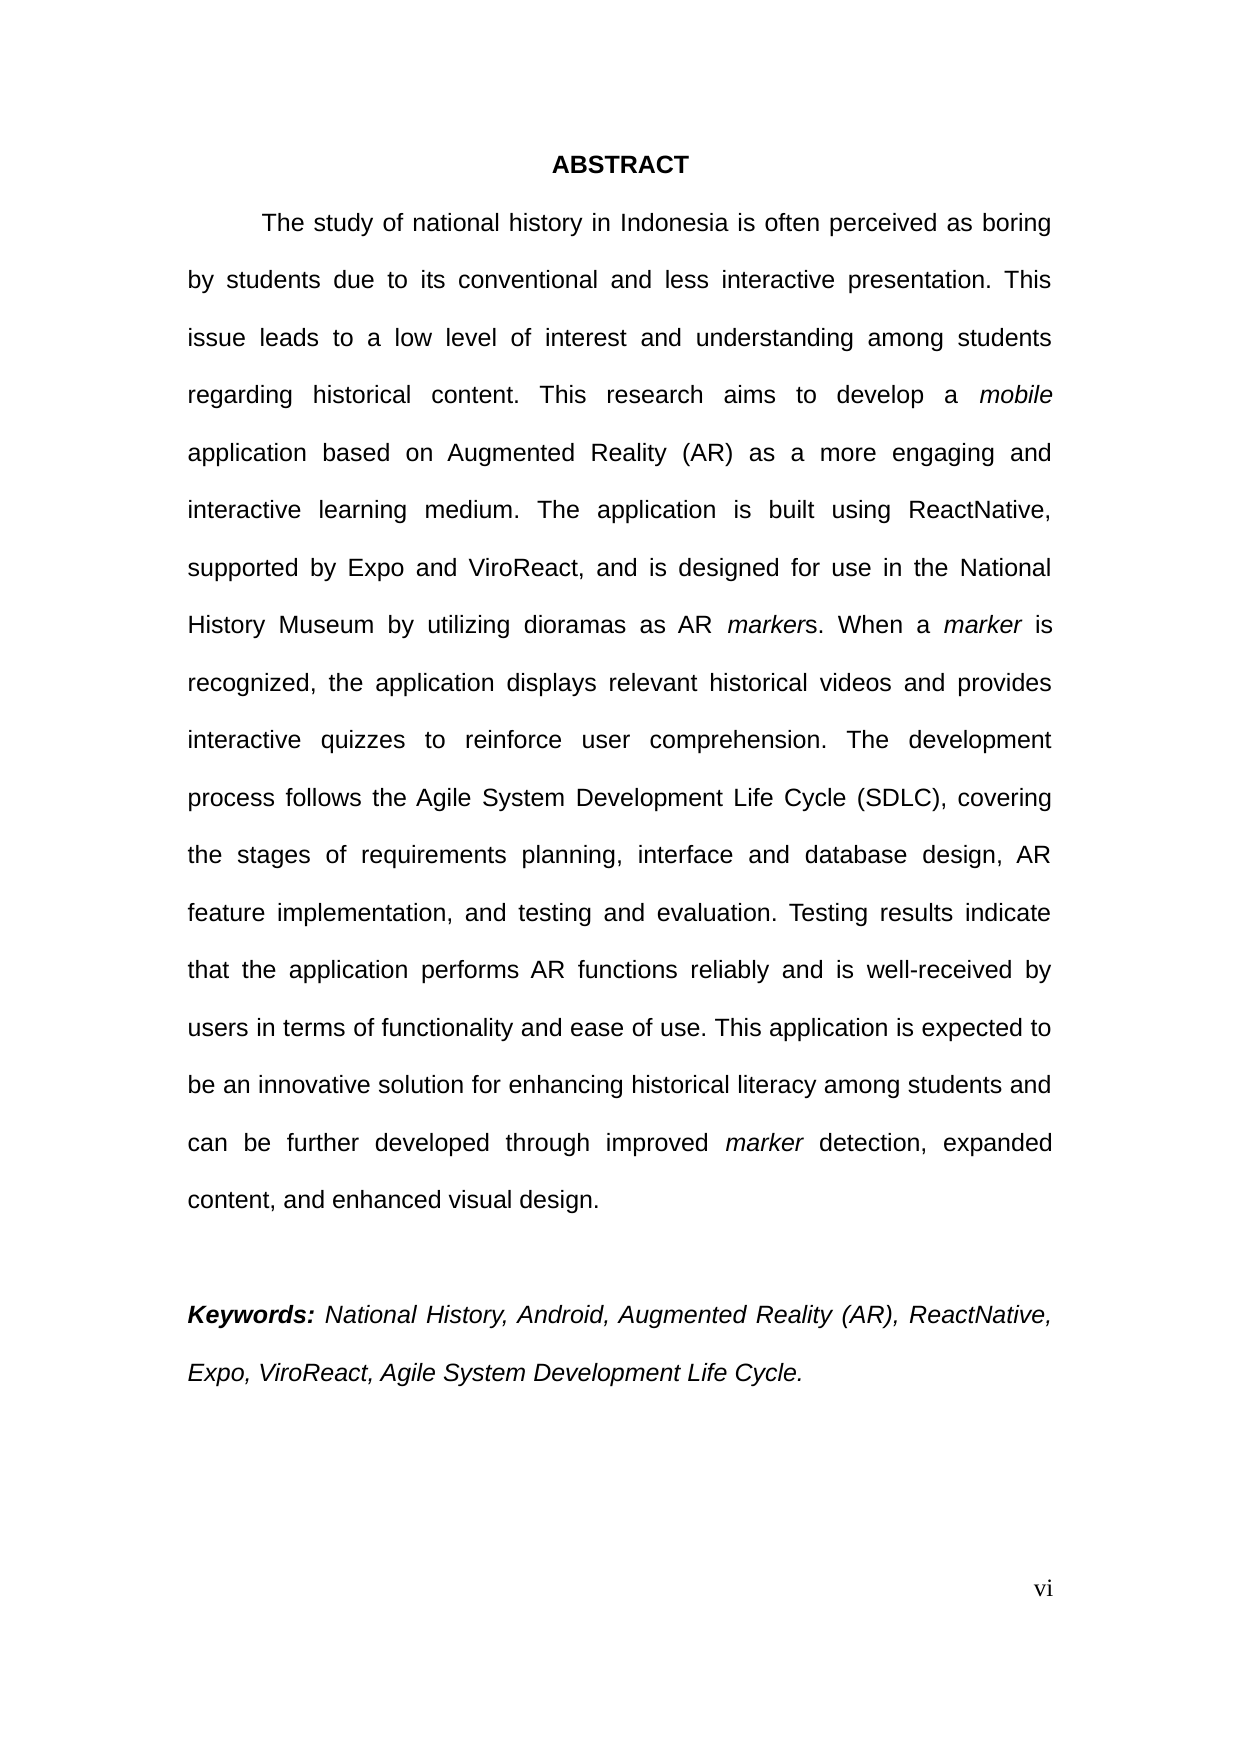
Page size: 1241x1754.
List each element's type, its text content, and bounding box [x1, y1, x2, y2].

text ABSTRACT [187, 150, 1053, 179]
text The study of national history in Indonesia is often perceived as boring by students due to its conventional and less interactive presentation. This issue leads to a low level of interest and understanding among students regarding historical content. This research aims to develop a mobile application based on Augmented Reality (AR) as a more engaging and interactive learning medium. The application is built using ReactNative, supported by Expo and ViroReact, and is designed for use in the National History Museum by utilizing dioramas as AR markers. When a marker is recognized, the application displays relevant historical videos and provides interactive quizzes to reinforce user comprehension. The development process follows the Agile System Development Life Cycle (SDLC), covering the stages of requirements planning, interface and database design, AR feature implementation, and testing and evaluation. Testing results indicate that the application performs AR functions reliably and is well-received by users in terms of functionality and ease of use. This application is expected to be an innovative solution for enhancing historical literacy among students and can be further developed through improved marker detection, expanded content, and enhanced visual design. [187, 207, 1053, 1214]
text Keywords: National History, Android, Augmented Reality (AR), ReactNative, Expo, ViroReact, Agile System Development Life Cycle. [187, 1300, 1053, 1386]
